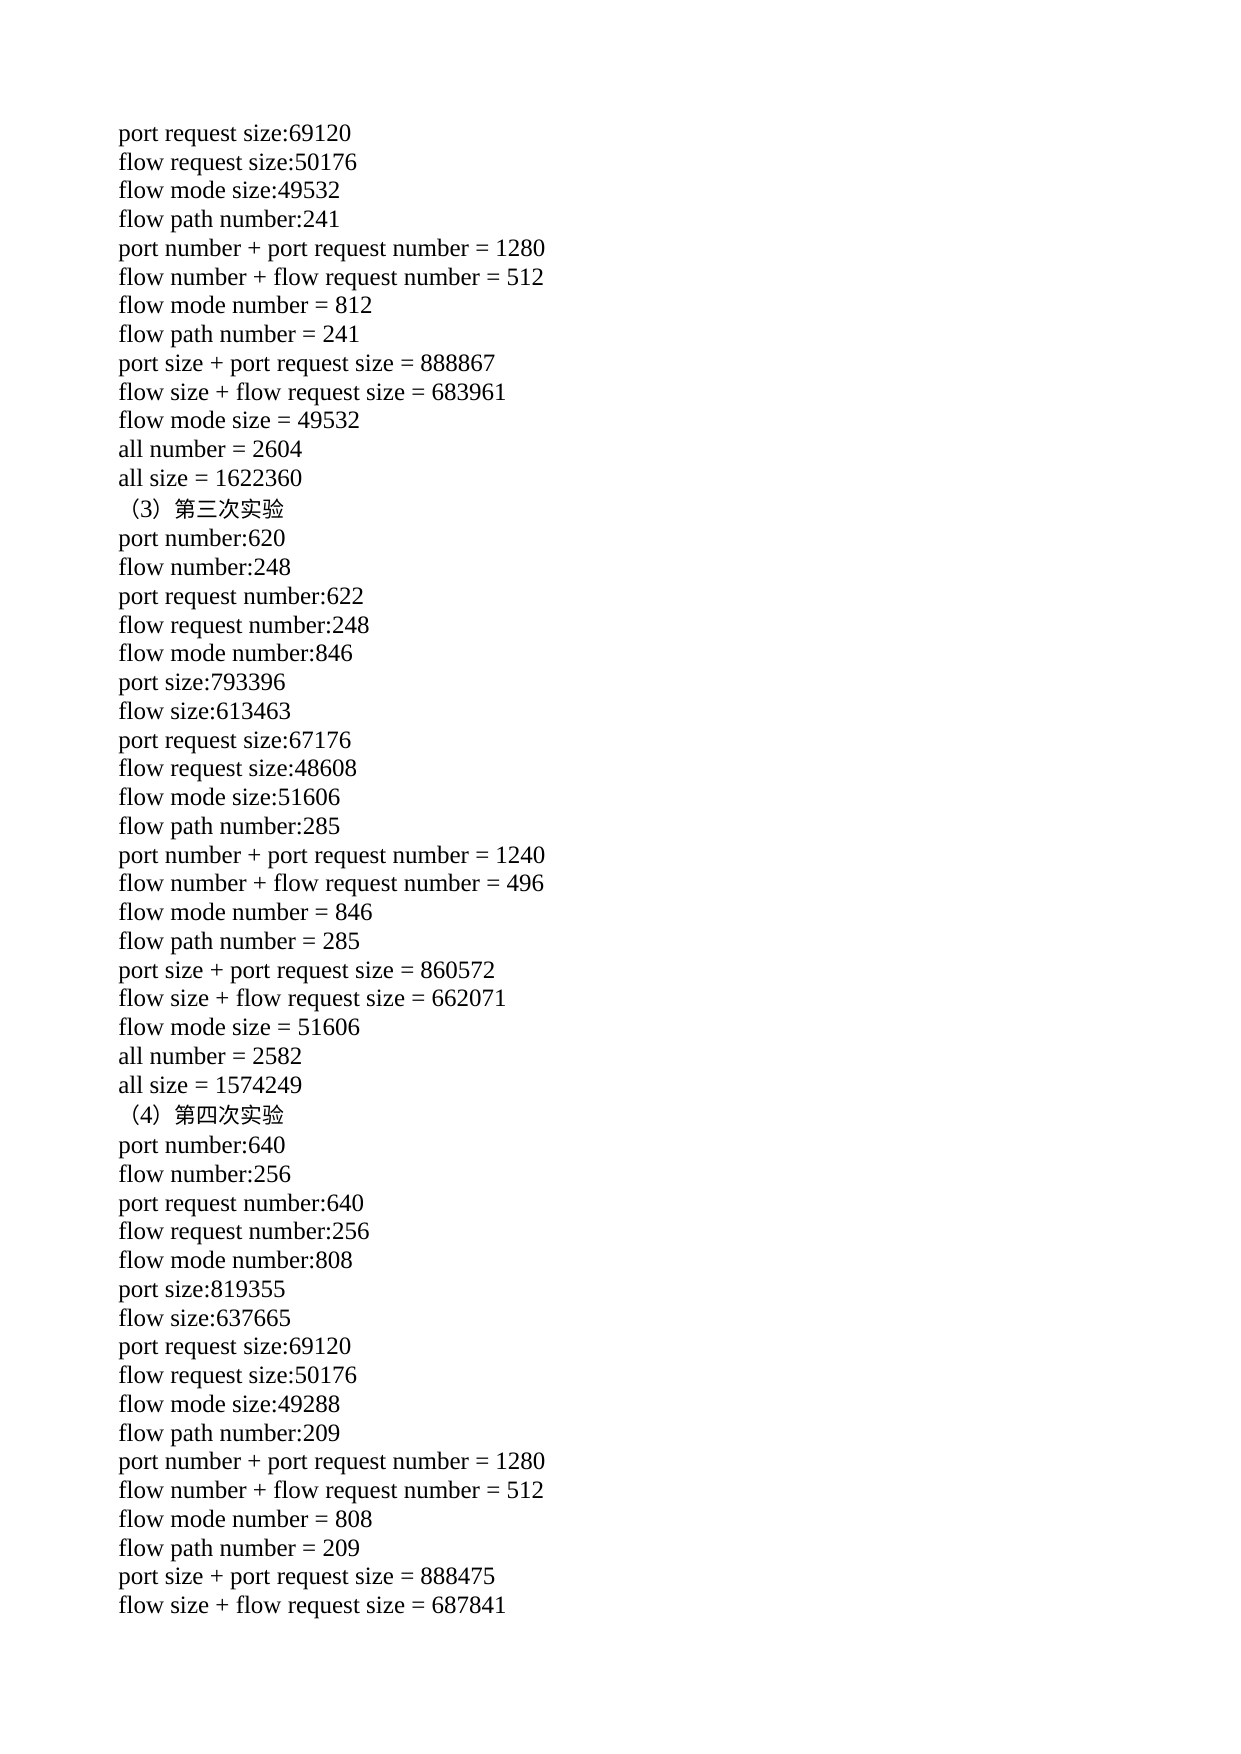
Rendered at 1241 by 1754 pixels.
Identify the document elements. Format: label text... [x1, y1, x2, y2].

text port request number:622 [118, 581, 1122, 610]
text flow mode size:49532 [118, 176, 1122, 204]
text flow request number:248 [118, 610, 1122, 638]
text flow request number:256 [118, 1216, 1122, 1245]
text port number:620 [118, 523, 1122, 552]
text flow mode size:51606 [118, 782, 1122, 811]
text flow path number:209 [118, 1418, 1122, 1446]
text port number + port request number = 1280 [118, 1446, 1122, 1475]
text flow path number = 285 [118, 926, 1122, 955]
text （4）第四次实验 [118, 1098, 1122, 1130]
text flow number + flow request number = 496 [118, 868, 1122, 897]
text flow mode size = 49532 [118, 406, 1122, 434]
text port number + port request number = 1240 [118, 840, 1122, 868]
text flow request size:48608 [118, 753, 1122, 782]
text port size + port request size = 888867 [118, 348, 1122, 377]
text port request size:67176 [118, 725, 1122, 753]
text flow size + flow request size = 662071 [118, 983, 1122, 1012]
text flow mode number = 846 [118, 897, 1122, 926]
text flow size:637665 [118, 1303, 1122, 1331]
text flow number:256 [118, 1159, 1122, 1188]
text port request number:640 [118, 1188, 1122, 1216]
text port number + port request number = 1280 [118, 233, 1122, 262]
text flow size + flow request size = 683961 [118, 377, 1122, 406]
text flow path number = 209 [118, 1533, 1122, 1561]
text flow path number:285 [118, 811, 1122, 840]
text all number = 2604 [118, 434, 1122, 463]
text flow number + flow request number = 512 [118, 262, 1122, 291]
text port request size:69120 [118, 118, 1122, 147]
text flow mode size:49288 [118, 1389, 1122, 1418]
text all size = 1574249 [118, 1070, 1122, 1098]
text port number:640 [118, 1130, 1122, 1159]
text flow mode number = 808 [118, 1504, 1122, 1533]
text flow number:248 [118, 552, 1122, 581]
text flow mode size = 51606 [118, 1012, 1122, 1041]
text port size + port request size = 888475 [118, 1561, 1122, 1590]
text flow size:613463 [118, 696, 1122, 725]
text port request size:69120 [118, 1331, 1122, 1360]
text flow request size:50176 [118, 147, 1122, 176]
text port size:793396 [118, 667, 1122, 696]
text flow number + flow request number = 512 [118, 1475, 1122, 1504]
text all size = 1622360 [118, 463, 1122, 492]
text port size:819355 [118, 1274, 1122, 1303]
text flow size + flow request size = 687841 [118, 1590, 1122, 1619]
text flow path number = 241 [118, 319, 1122, 348]
text flow mode number:846 [118, 638, 1122, 667]
text flow request size:50176 [118, 1360, 1122, 1389]
text all number = 2582 [118, 1041, 1122, 1070]
text flow mode number:808 [118, 1245, 1122, 1274]
text （3）第三次实验 [118, 492, 1122, 523]
text flow mode number = 812 [118, 291, 1122, 319]
text flow path number:241 [118, 204, 1122, 233]
text port size + port request size = 860572 [118, 955, 1122, 983]
